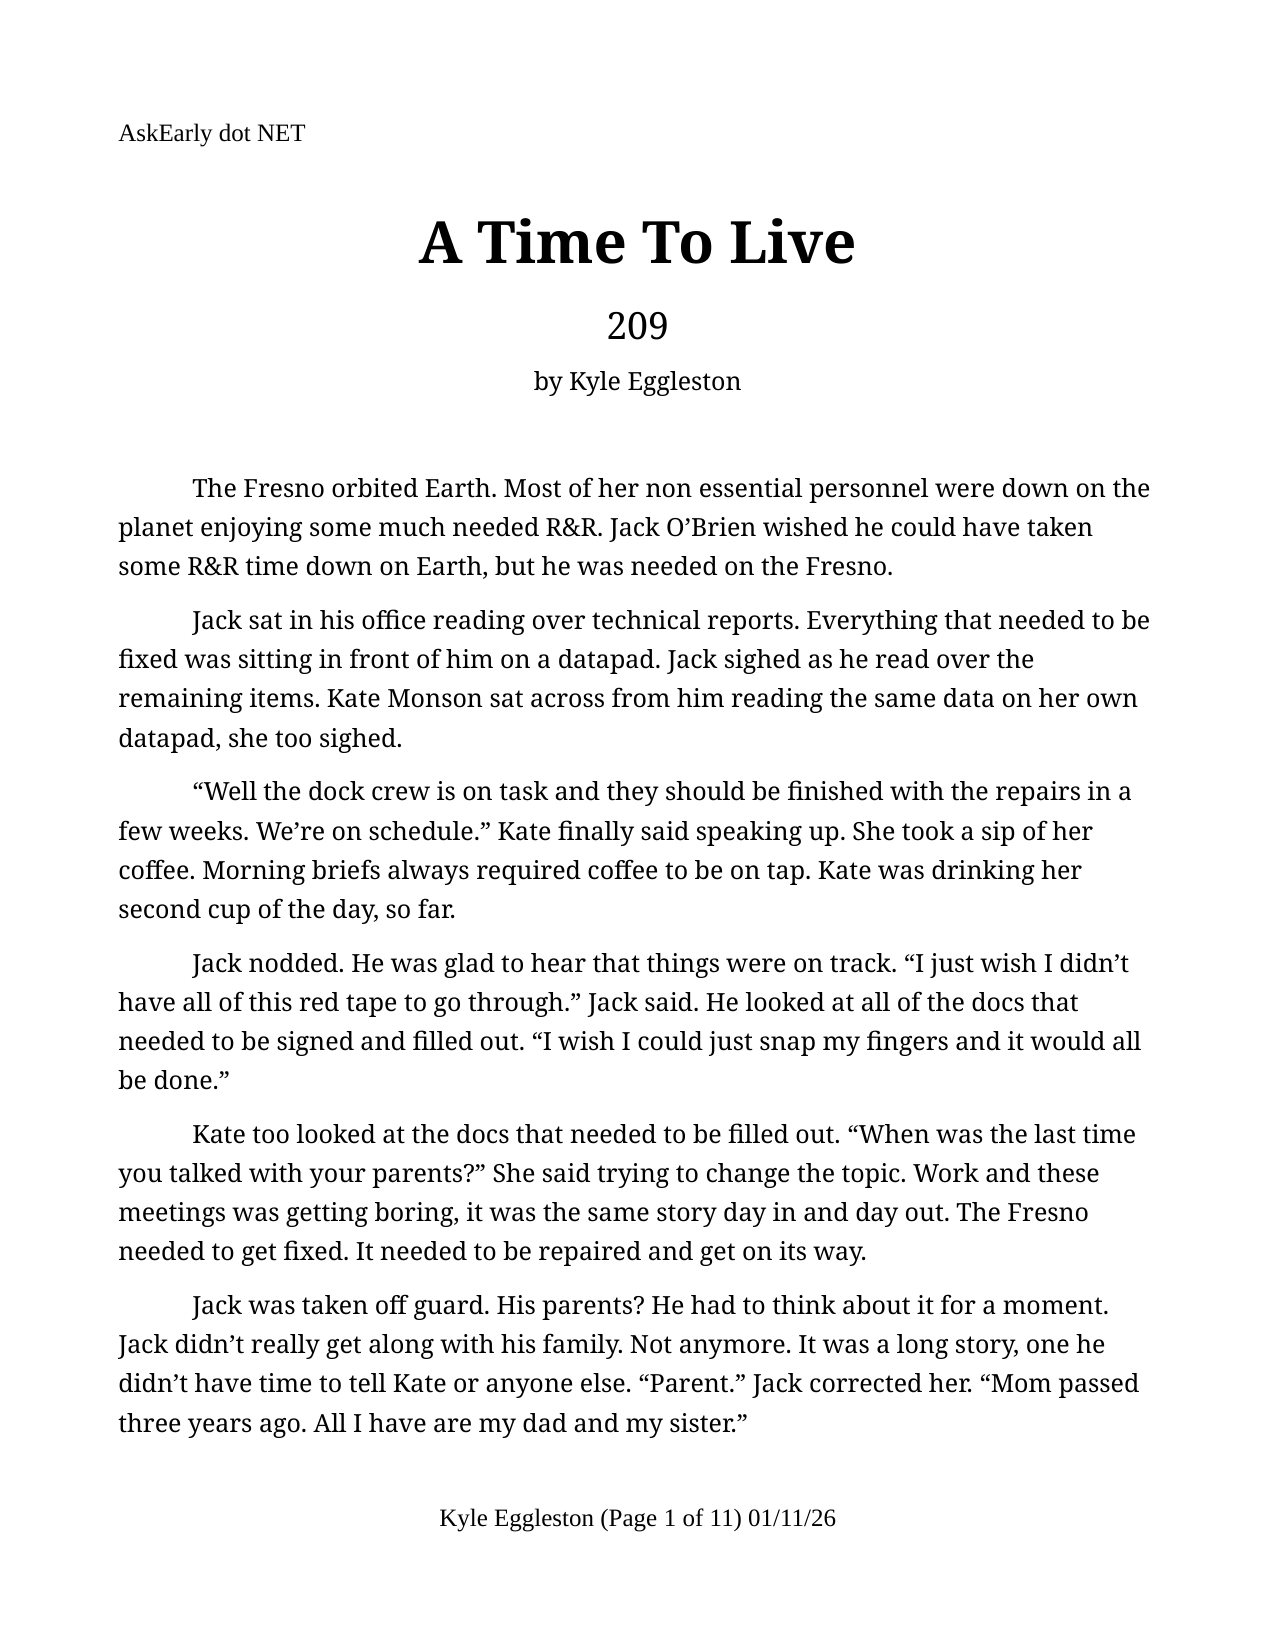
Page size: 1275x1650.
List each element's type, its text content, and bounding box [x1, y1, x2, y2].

text by Kyle Eggleston [118, 363, 1157, 397]
text “Well the dock crew is on task and they should be finished with the repairs in a few weeks. We’re on schedule.” Kate finally said speaking up. She took a sip of her coffee. Morning briefs always required coffee to be on tap. Kate was drinking her second cup of the day, so far. [118, 774, 1157, 926]
text Jack nodded. He was glad to hear that things were on track. “I just wish I didn’t have all of this red tape to go through.” Jack said. He looked at all of the docs that needed to be signed and filled out. “I wish I could just snap my fingers and it would all be done.” [118, 945, 1157, 1097]
subtitle 209 [118, 299, 1157, 351]
text Jack sat in his office reading over technical reports. Everything that needed to be fixed was sitting in front of him on a datapad. Jack sighed as he read over the remaining items. Kate Monson sat across from him reading the same data on her own datapad, she too sighed. [118, 603, 1157, 754]
text Jack was taken off guard. His parents? He had to think about it for a moment. Jack didn’t really get along with his family. Not anymore. It was a long story, one he didn’t have time to tell Kate or anyone else. “Parent.” Jack corrected her. “Mom passed three years ago. All I have are my dad and my sister.” [118, 1288, 1157, 1439]
text Kate too looked at the docs that needed to be filled out. “When was the last time you talked with your parents?” She said trying to change the topic. Work and these meetings was getting boring, it was the same story day in and day out. The Fresno needed to get fixed. It needed to be repaired and get on its way. [118, 1116, 1157, 1268]
text The Fresno orbited Earth. Most of her non essential personnel were down on the planet enjoying some much needed R&R. Jack O’Brien wished he could have taken some R&R time down on Earth, but he was needed on the Fresno. [118, 471, 1157, 583]
title A Time To Live [118, 201, 1157, 281]
